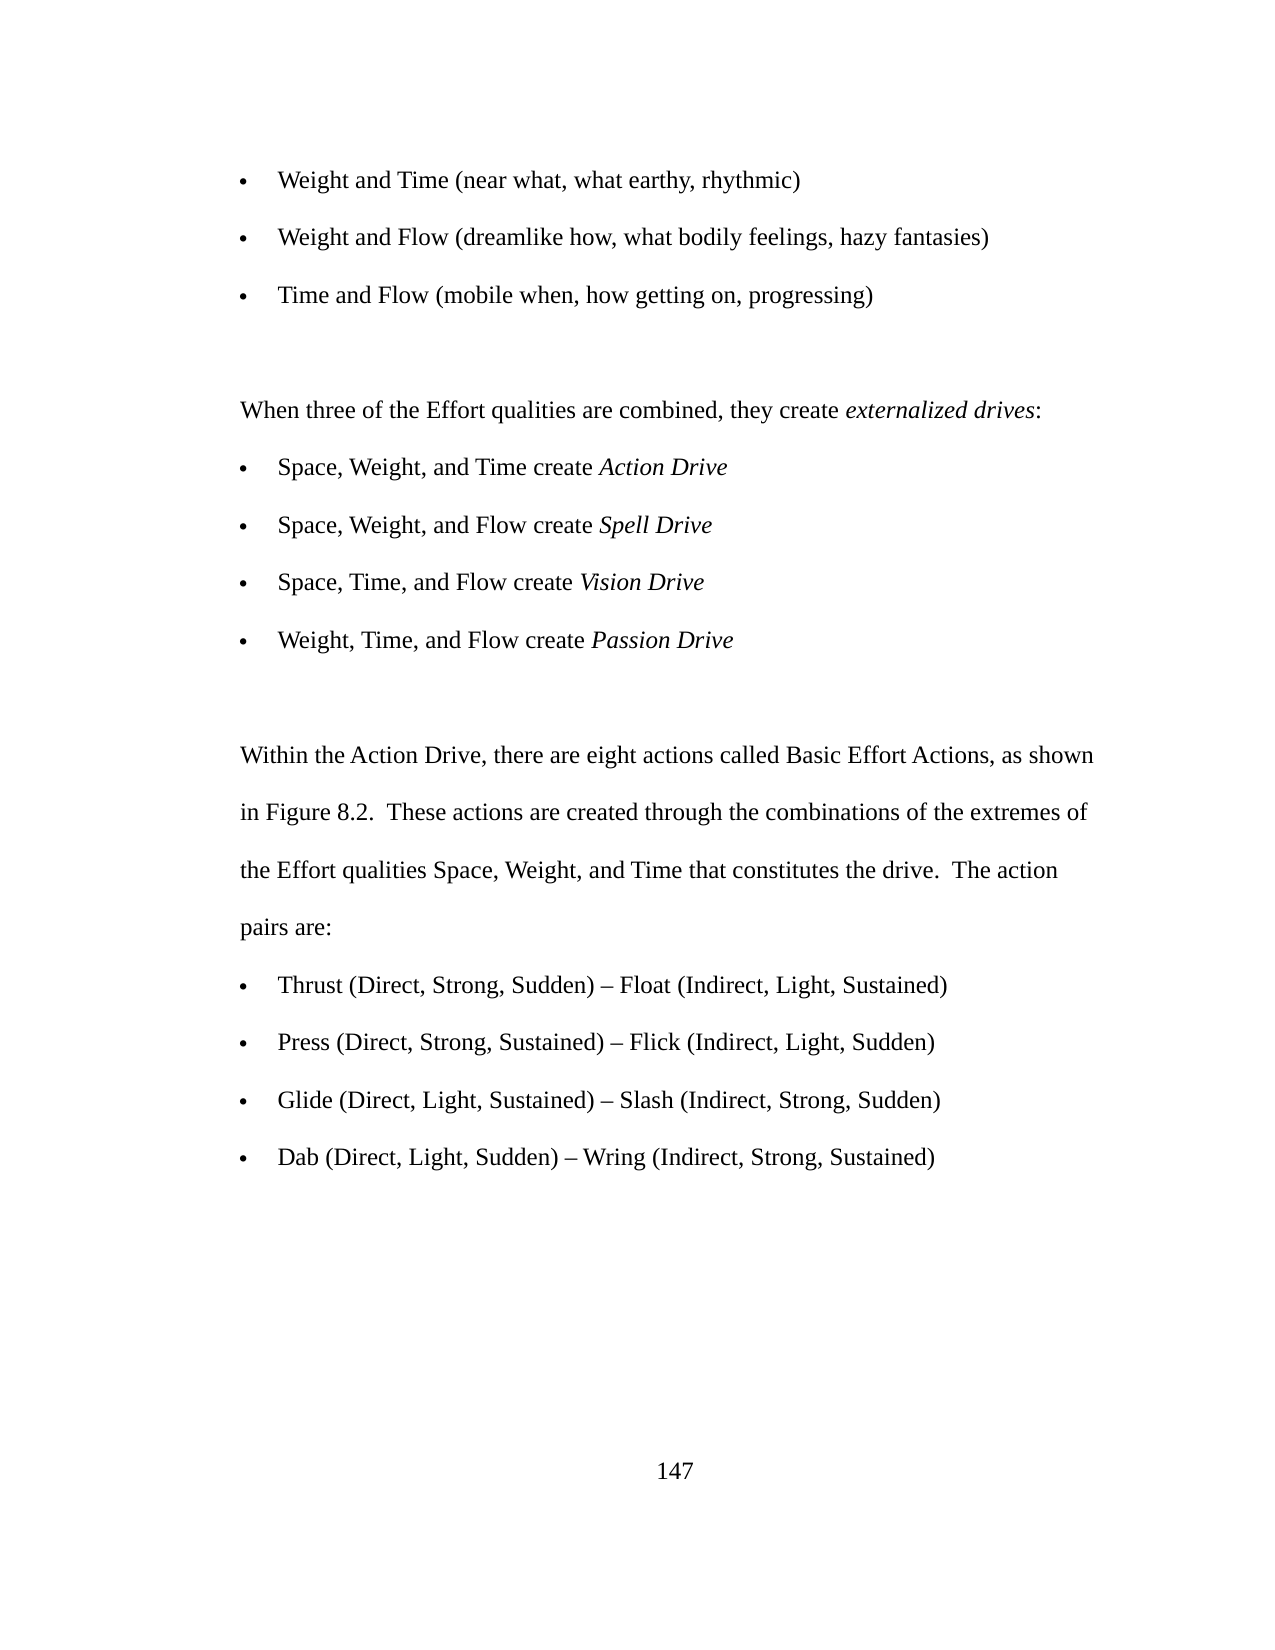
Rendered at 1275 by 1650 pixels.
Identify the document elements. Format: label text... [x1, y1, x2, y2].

list Press (Direct, Strong, Sustained) – Flick (Indirect, Light, Sudden) [240, 1027, 1110, 1056]
text When three of the Effort qualities are combined, they create externalized drives: [240, 395, 1110, 423]
list Space, Weight, and Time create Action Drive [240, 452, 1110, 481]
list Thrust (Direct, Strong, Sudden) – Float (Indirect, Light, Sustained) [240, 970, 1110, 998]
list Weight and Flow (dreamlike how, what bodily feelings, hazy fantasies) [240, 222, 1110, 251]
list Weight, Time, and Flow create Passion Drive [240, 625, 1110, 653]
list Glide (Direct, Light, Sustained) – Slash (Indirect, Strong, Sudden) [240, 1085, 1110, 1113]
list Space, Time, and Flow create Vision Drive [240, 567, 1110, 596]
list Space, Weight, and Flow create Spell Drive [240, 510, 1110, 538]
list Time and Flow (mobile when, how getting on, progressing) [240, 280, 1110, 308]
text Within the Action Drive, there are eight actions called Basic Effort Actions, as shown in Figure 8.2. These actions are created through the combinations of the extremes of the Effort qualities Space, Weight, and Time that constitutes the drive. The action pairs are: [240, 740, 1110, 941]
list Dab (Direct, Light, Sudden) – Wring (Indirect, Strong, Sustained) [240, 1142, 1110, 1171]
list Weight and Time (near what, what earthy, rhythmic) [240, 165, 1110, 193]
